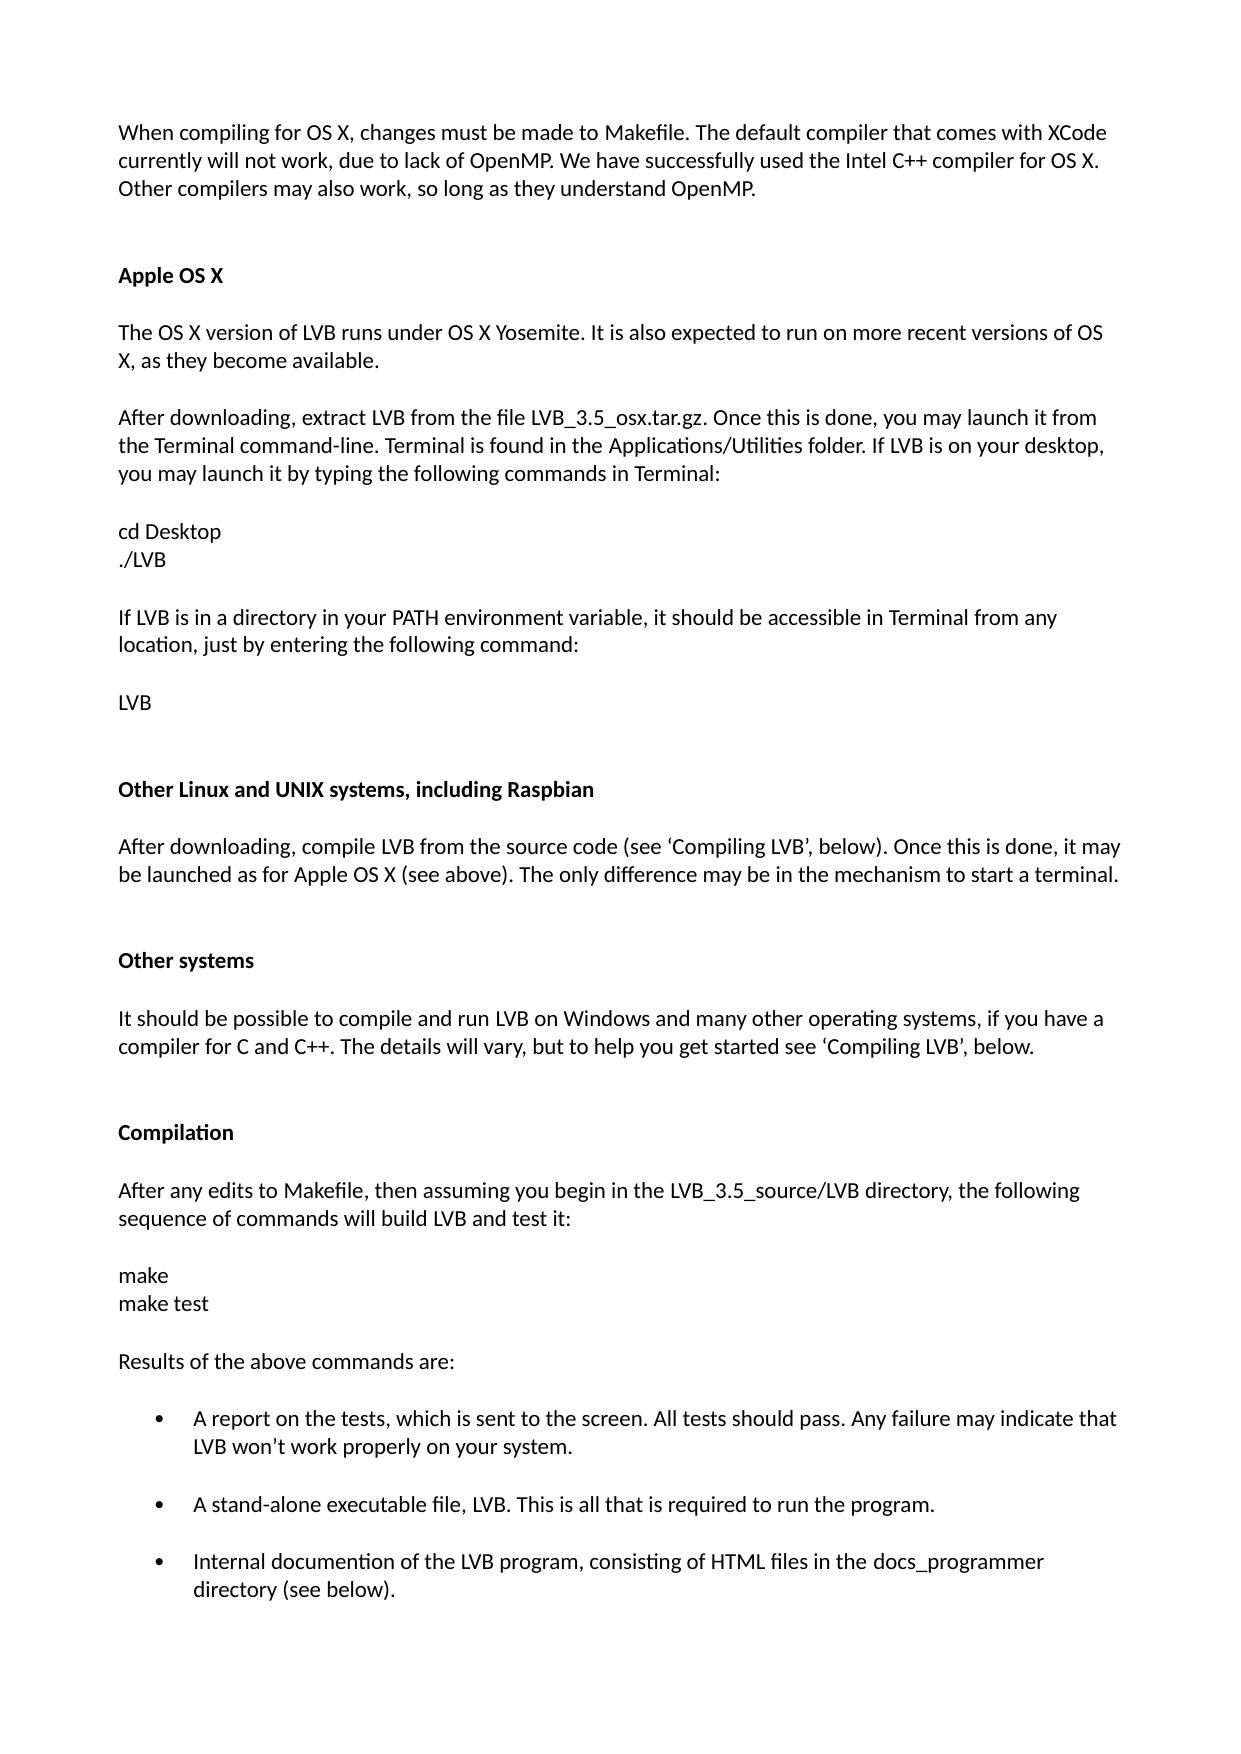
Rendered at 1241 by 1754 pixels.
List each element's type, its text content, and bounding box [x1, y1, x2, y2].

subtitle Compilation [118, 1118, 1122, 1147]
list A report on the tests, which is sent to the screen. All tests should pass. Any failure may indicate that LVB won’t work properly on your system. [156, 1404, 1122, 1460]
text It should be possible to compile and run LVB on Windows and many other operating systems, if you have a compiler for C and C++. The details will vary, but to help you get started see ‘Compiling LVB’, below. [118, 1004, 1122, 1060]
text When compiling for OS X, changes must be made to Makefile. The default compiler that comes with XCode currently will not work, due to lack of OpenMP. We have successfully used the Intel C++ compiler for OS X. Other compilers may also work, so long as they understand OpenMP. [118, 118, 1122, 202]
text cd Desktop ./LVB [118, 517, 1122, 573]
text After downloading, extract LVB from the file LVB_3.5_osx.tar.gz. Once this is done, you may launch it from the Terminal command-line. Terminal is found in the Applications/Utilities folder. If LVB is on your desktop, you may launch it by typing the following commands in Terminal: [118, 403, 1122, 488]
text After any edits to Makefile, then assuming you begin in the LVB_3.5_source/LVB directory, the following sequence of commands will build LVB and test it: [118, 1176, 1122, 1232]
subtitle Apple OS X [118, 261, 1122, 289]
text After downloading, compile LVB from the source code (see ‘Compiling LVB’, below). Once this is done, it may be launched as for Apple OS X (see above). The only difference may be in the mechanism to start a terminal. [118, 832, 1122, 888]
subtitle Other systems [118, 947, 1122, 975]
text If LVB is in a directory in your PATH environment variable, it should be accessible in Terminal from any location, just by entering the following command: [118, 603, 1122, 659]
text Results of the above commands are: [118, 1347, 1122, 1375]
list A stand-alone executable file, LVB. This is all that is required to run the program. [156, 1490, 1122, 1518]
list Internal documention of the LVB program, consisting of HTML files in the docs_programmer directory (see below). [156, 1547, 1122, 1603]
text LVB [118, 688, 1122, 716]
text make make test [118, 1261, 1122, 1317]
text The OS X version of LVB runs under OS X Yosemite. It is also expected to run on more recent versions of OS X, as they become available. [118, 318, 1122, 374]
subtitle Other Linux and UNIX systems, including Raspbian [118, 775, 1122, 803]
